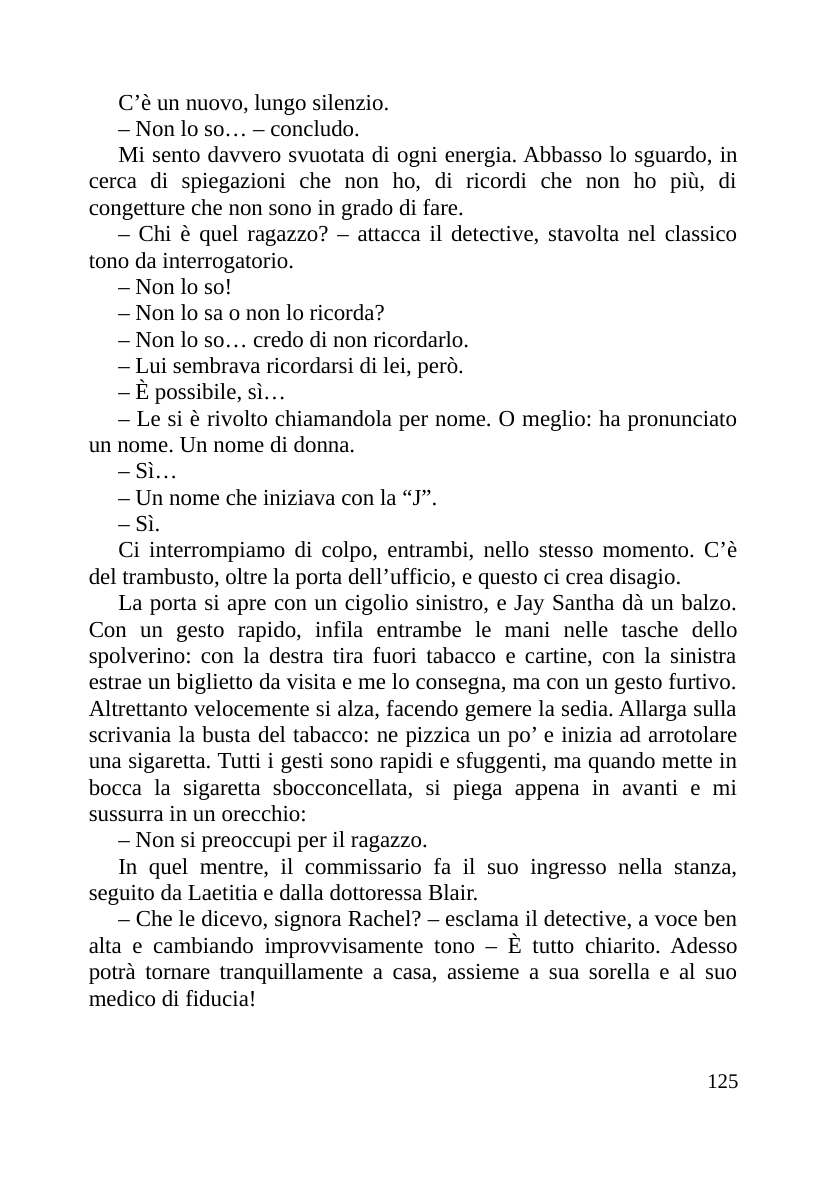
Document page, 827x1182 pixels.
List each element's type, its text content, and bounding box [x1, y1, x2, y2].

text – Non lo so! [88, 273, 738, 299]
text In quel mentre, il commissario fa il suo ingresso nella stanza, seguito da Laetitia e dalla dottoressa Blair. [88, 853, 738, 906]
text – Non lo so… credo di non ricordarlo. [88, 326, 738, 352]
text – Le si è rivolto chiamandola per nome. O meglio: ha pronunciato un nome. Un nome di donna. [88, 405, 738, 457]
text – Non si preoccupi per il ragazzo. [88, 826, 738, 853]
text – Sì… [88, 457, 738, 484]
text La porta si apre con un cigolio sinistro, e Jay Santha dà un balzo. Con un gesto rapido, infila entrambe le mani nelle tasche dello spolverino: con la destra tira fuori tabacco e cartine, con la sinistra estrae un biglietto da visita e me lo consegna, ma con un gesto furtivo. Altrettanto velocemente si alza, facendo gemere la sedia. Allarga sulla scrivania la busta del tabacco: ne pizzica un po’ e inizia ad arrotolare una sigaretta. Tutti i gesti sono rapidi e sfuggenti, ma quando mette in bocca la sigaretta sbocconcellata, si piega appena in avanti e mi sussurra in un orecchio: [88, 589, 738, 826]
text – Che le dicevo, signora Rachel? – esclama il detective, a voce ben alta e cambiando improvvisamente tono – È tutto chiarito. Adesso potrà tornare tranquillamente a casa, assieme a sua sorella e al suo medico di fiducia! [88, 906, 738, 1011]
text – Non lo sa o non lo ricorda? [88, 299, 738, 326]
text – Un nome che iniziava con la “J”. [88, 484, 738, 510]
text – Lui sembrava ricordarsi di lei, però. [88, 352, 738, 378]
text Mi sento davvero svuotata di ogni energia. Abbasso lo sguardo, in cerca di spiegazioni che non ho, di ricordi che non ho più, di congetture che non sono in grado di fare. [88, 141, 738, 220]
text – Non lo so… – concludo. [88, 115, 738, 141]
text – Sì. [88, 510, 738, 537]
text – Chi è quel ragazzo? – attacca il detective, stavolta nel classico tono da interrogatorio. [88, 220, 738, 273]
text C’è un nuovo, lungo silenzio. [88, 88, 738, 115]
text – È possibile, sì… [88, 378, 738, 405]
text Ci interrompiamo di colpo, entrambi, nello stesso momento. C’è del trambusto, oltre la porta dell’ufficio, e questo ci crea disagio. [88, 537, 738, 589]
